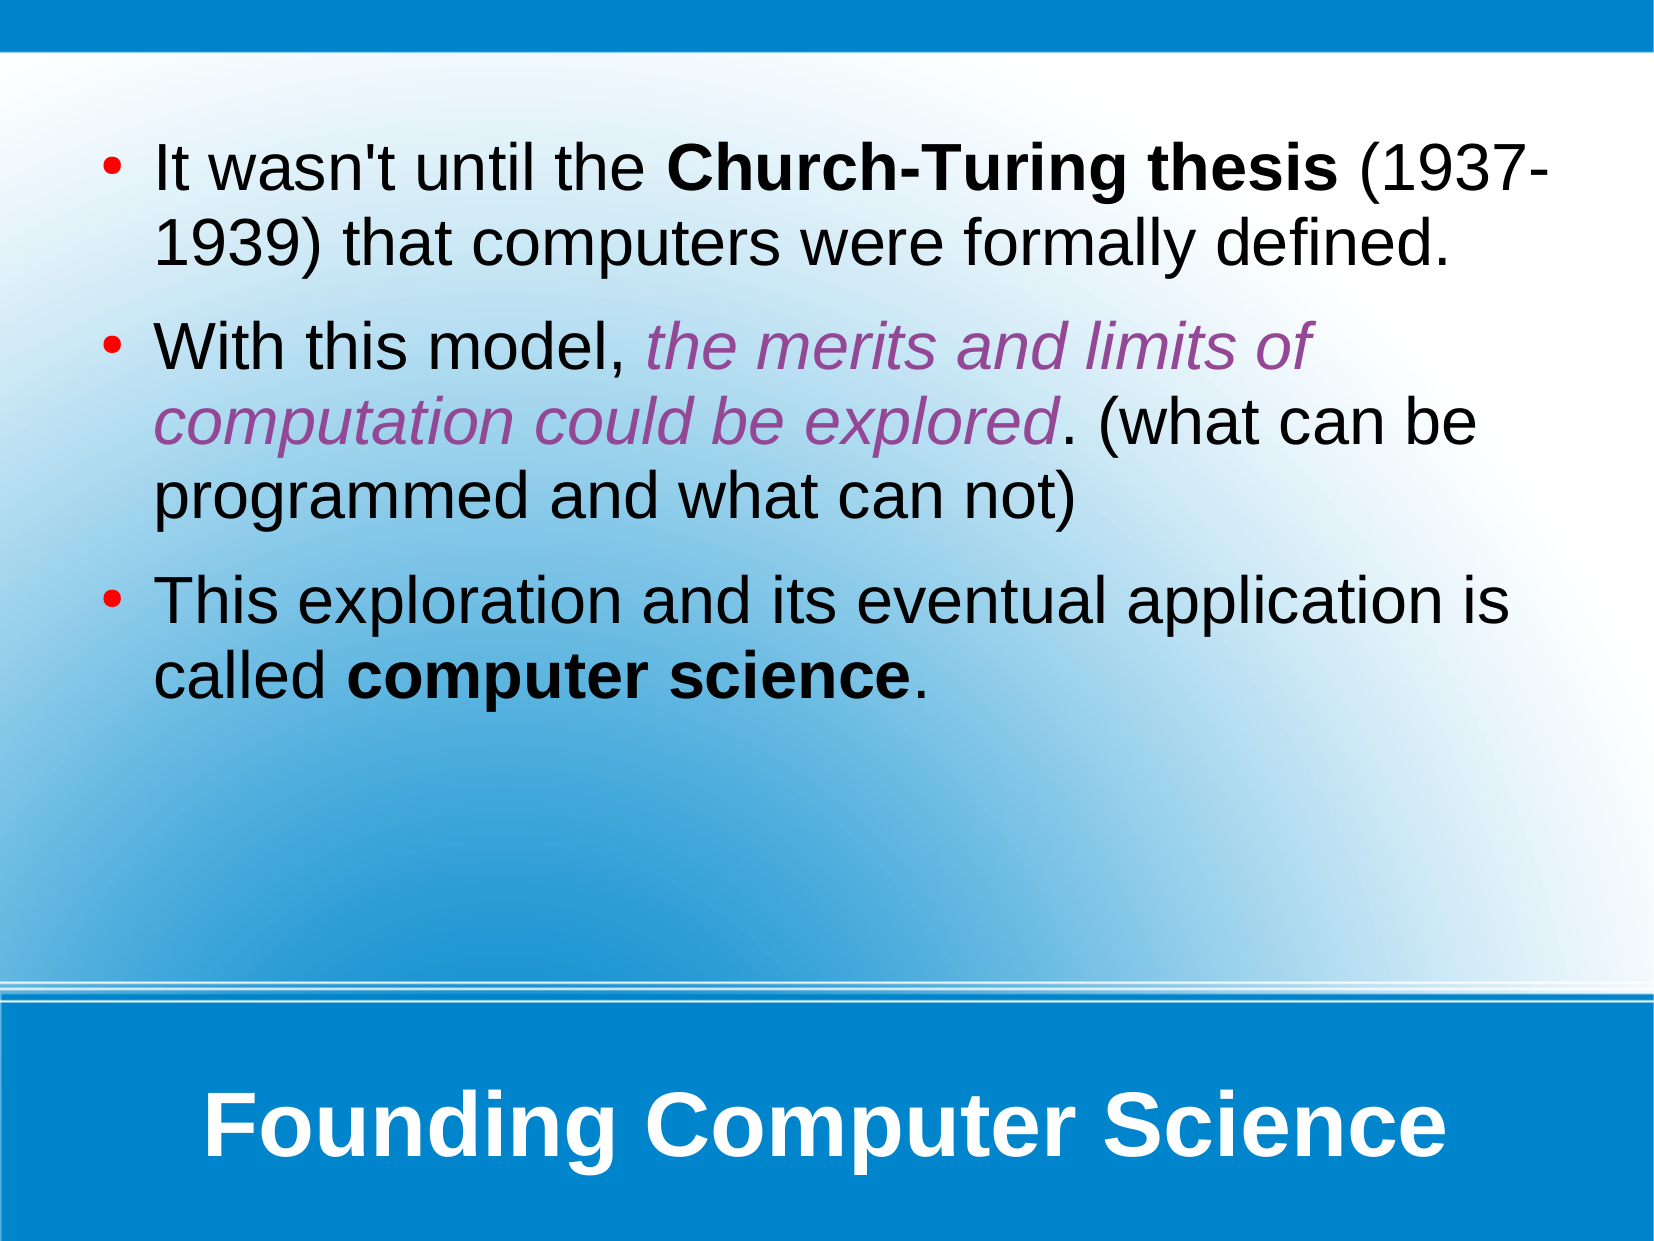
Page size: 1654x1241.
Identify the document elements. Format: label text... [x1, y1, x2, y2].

picture [0, 52, 1654, 1241]
title Founding Computer Science [82, 1028, 1571, 1221]
list It wasn't until the Church-Turing thesis (1937-1939) that computers were formally defined. With this model, the merits and limits of computation could be explored. (what can be programmed and what can not) This exploration and its eventual application is called computer science. [82, 129, 1571, 795]
